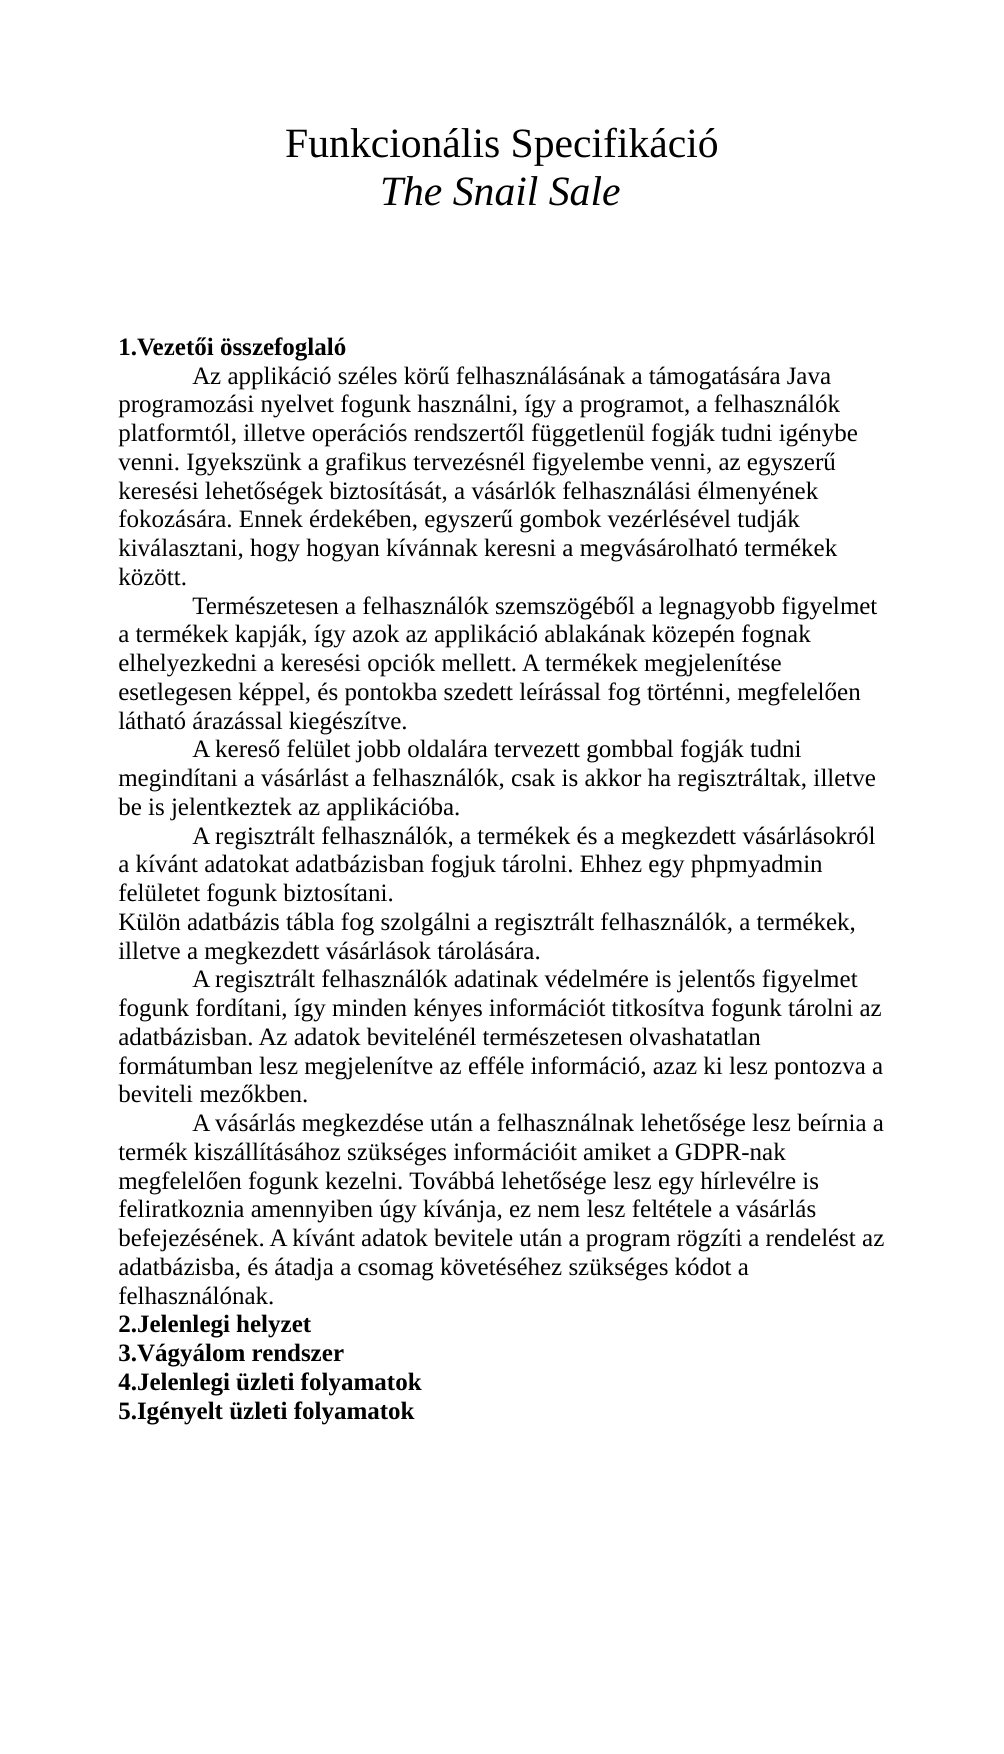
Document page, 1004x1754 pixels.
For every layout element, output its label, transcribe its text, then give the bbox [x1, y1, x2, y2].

text 5.Igényelt üzleti folyamatok [118, 1396, 886, 1424]
text 3.Vágyálom rendszer [118, 1338, 886, 1367]
text Természetesen a felhasználók szemszögéből a legnagyobb figyelmet a termékek kapják, így azok az applikáció ablakának közepén fognak elhelyezkedni a keresési opciók mellett. A termékek megjelenítése esetlegesen képpel, és pontokba szedett leírással fog történni, megfelelően látható árazással kiegészítve. [118, 591, 886, 734]
text A vásárlás megkezdése után a felhasználnak lehetősége lesz beírnia a termék kiszállításához szükséges információit amiket a GDPR-nak megfelelően fogunk kezelni. Továbbá lehetősége lesz egy hírlevélre is feliratkoznia amennyiben úgy kívánja, ez nem lesz feltétele a vásárlás befejezésének. A kívánt adatok bevitele után a program rögzíti a rendelést az adatbázisba, és átadja a csomag követéséhez szükséges kódot a felhasználónak. [118, 1108, 886, 1309]
text Funkcionális Specifikáció The Snail Sale [118, 118, 886, 214]
text 4.Jelenlegi üzleti folyamatok [118, 1367, 886, 1396]
text Külön adatbázis tábla fog szolgálni a regisztrált felhasználók, a termékek, illetve a megkezdett vásárlások tárolására. [118, 907, 886, 964]
text Az applikáció széles körű felhasználásának a támogatására Java programozási nyelvet fogunk használni, így a programot, a felhasználók platformtól, illetve operációs rendszertől függetlenül fogják tudni igénybe venni. Igyekszünk a grafikus tervezésnél figyelembe venni, az egyszerű keresési lehetőségek biztosítását, a vásárlók felhasználási élmenyének fokozására. Ennek érdekében, egyszerű gombok vezérlésével tudják kiválasztani, hogy hogyan kívánnak keresni a megvásárolható termékek között. [118, 361, 886, 591]
text A kereső felület jobb oldalára tervezett gombbal fogják tudni megindítani a vásárlást a felhasználók, csak is akkor ha regisztráltak, illetve be is jelentkeztek az applikációba. [118, 734, 886, 821]
text A regisztrált felhasználók, a termékek és a megkezdett vásárlásokról a kívánt adatokat adatbázisban fogjuk tárolni. Ehhez egy phpmyadmin felületet fogunk biztosítani. [118, 821, 886, 907]
text 2.Jelenlegi helyzet [118, 1309, 886, 1338]
text A regisztrált felhasználók adatinak védelmére is jelentős figyelmet fogunk fordítani, így minden kényes információt titkosítva fogunk tárolni az adatbázisban. Az adatok bevitelénél természetesen olvashatatlan formátumban lesz megjelenítve az efféle információ, azaz ki lesz pontozva a beviteli mezőkben. [118, 964, 886, 1108]
text 1.Vezetői összefoglaló [118, 332, 886, 361]
